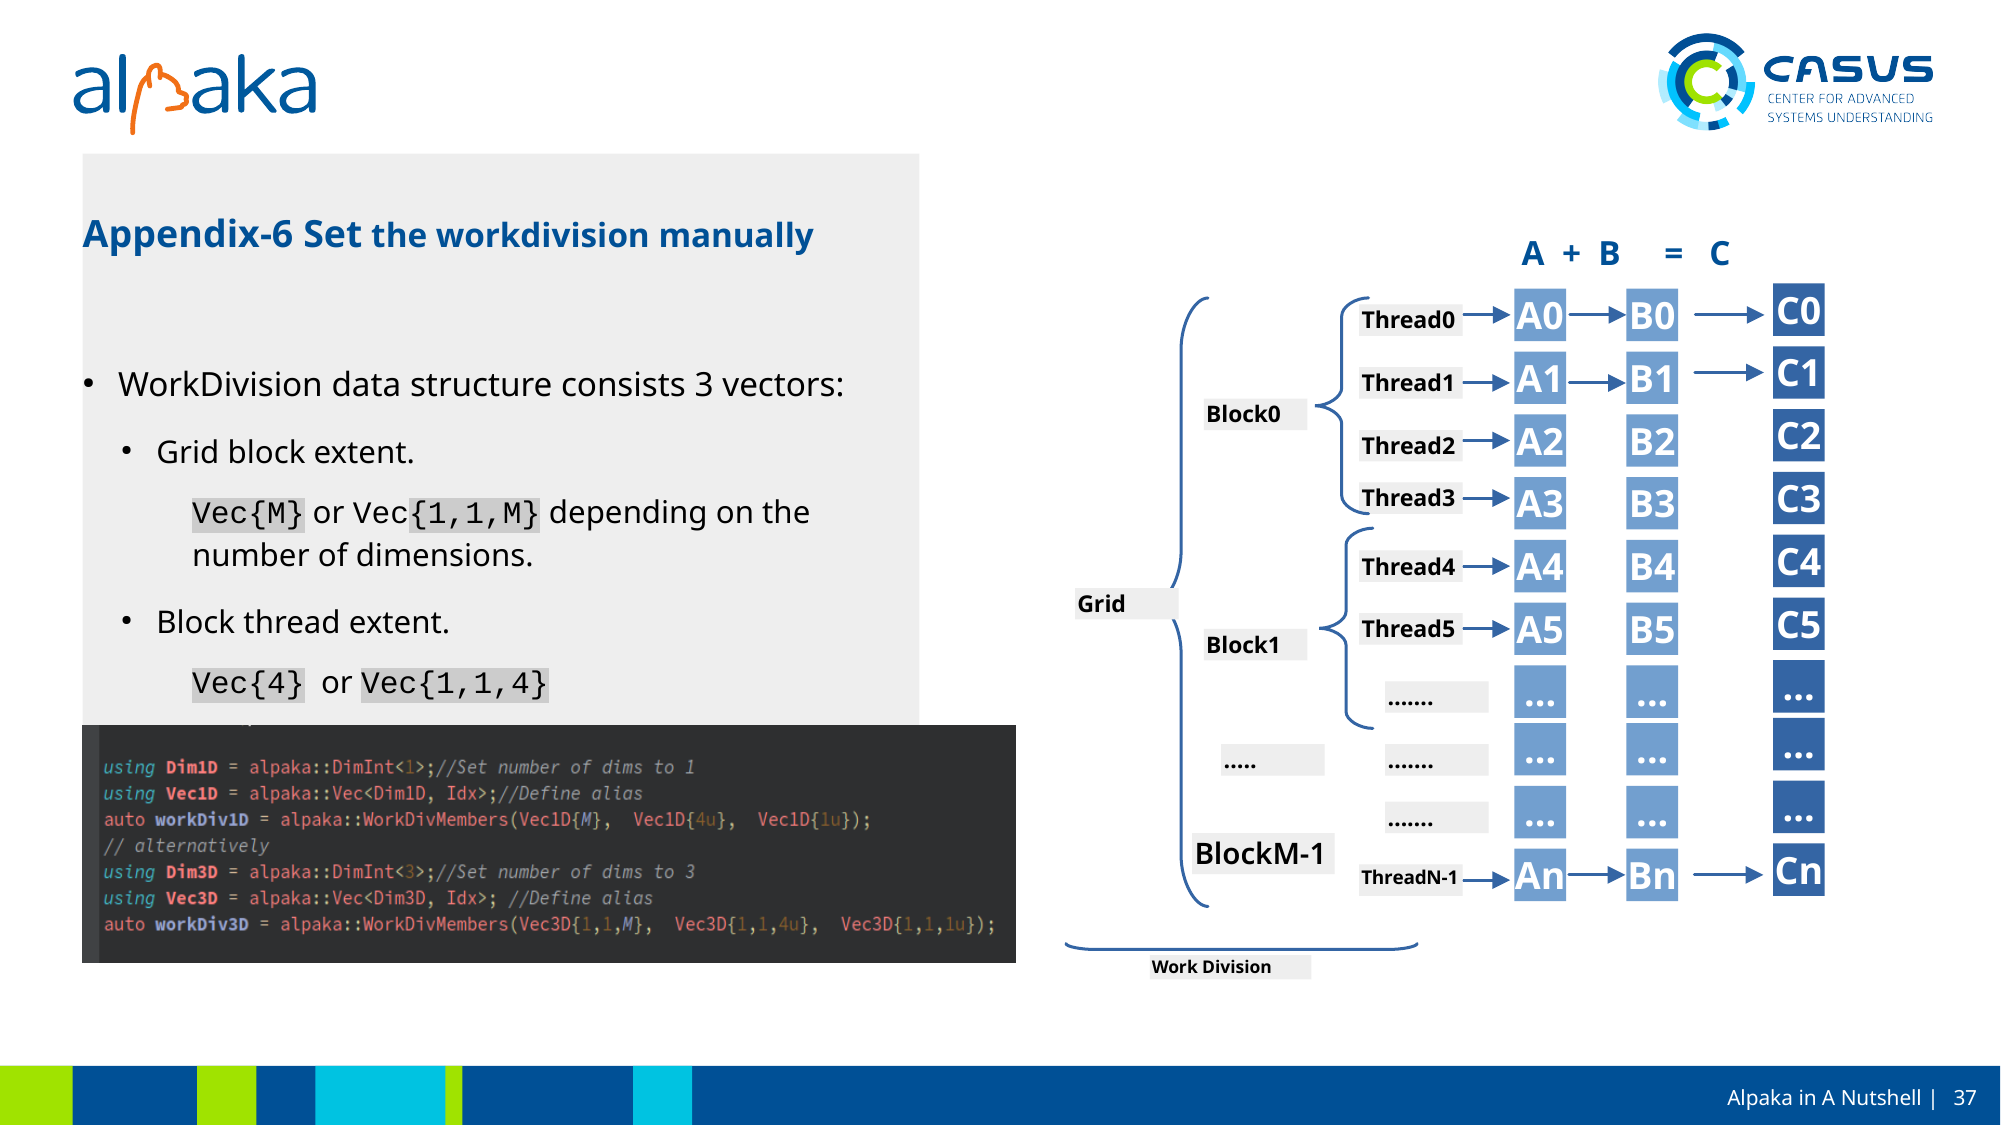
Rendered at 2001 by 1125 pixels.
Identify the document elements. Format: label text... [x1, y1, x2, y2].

text_box C0 [1773, 283, 1825, 336]
list ……. [1385, 744, 1489, 776]
text_box C2 [1773, 409, 1825, 462]
text_box ... [1626, 785, 1679, 839]
list Thread2 [1359, 430, 1463, 462]
list Thread5 [1359, 613, 1463, 645]
text_box An [1524, 868, 1530, 878]
text_box A4 [1514, 539, 1567, 593]
text_box C5 [1773, 597, 1825, 650]
text_box B0 [1626, 293, 1679, 342]
text_box A3 [1514, 477, 1567, 530]
list Thread3 [1359, 482, 1463, 514]
list ThreadN-1 [1359, 864, 1463, 896]
text_box B3 [1626, 477, 1679, 530]
text_box A5 [1514, 602, 1567, 655]
text_box ... [1514, 723, 1567, 776]
text_box Cn [1773, 843, 1825, 896]
text_box ... [1514, 665, 1567, 718]
text_box ... [1773, 780, 1825, 834]
list Grid [1075, 588, 1179, 620]
text_box C4 [1773, 534, 1825, 588]
text_box ... [1626, 723, 1679, 776]
text_box B4 [1626, 539, 1679, 593]
picture [72, 53, 317, 136]
list ……. [1385, 801, 1489, 834]
list Thread0 [1359, 304, 1463, 336]
text_box A1 [1514, 351, 1567, 404]
text_box C1 [1773, 346, 1825, 399]
text_box ... [1514, 785, 1567, 839]
list Work Division [1149, 955, 1312, 980]
list Block0 [1203, 398, 1308, 431]
list BlockM-1 [1192, 833, 1335, 875]
text_box A0 [1514, 288, 1567, 342]
text_box B2 [1626, 414, 1679, 467]
text_box B5 [1626, 602, 1679, 655]
list Thread4 [1359, 550, 1463, 582]
text_box Bn [1626, 848, 1679, 902]
list Block1 [1203, 628, 1308, 661]
list ….. [1221, 744, 1325, 776]
list Appendix-6 Set the workdivision manually WorkDivision data structure consists 3 vectors: Grid block extent. Vec{M} or Vec{1,1,M} depending on the number of dimensions. Block thread extent. Vec{4} or Vec{1,1,4} Elements per thread Setting work-div manually [82, 153, 920, 725]
picture [1658, 33, 1933, 131]
text_box An [1514, 848, 1567, 902]
text_box ... [1773, 660, 1825, 713]
picture [82, 725, 1016, 963]
text_box A2 [1514, 414, 1567, 467]
text_box ... [1773, 717, 1825, 771]
text_box ... [1626, 665, 1679, 718]
list ……. [1385, 681, 1489, 713]
text_box B1 [1626, 351, 1679, 404]
text_box C3 [1773, 471, 1825, 525]
title A + B = C [1521, 212, 1825, 293]
list Thread1 [1359, 367, 1463, 399]
